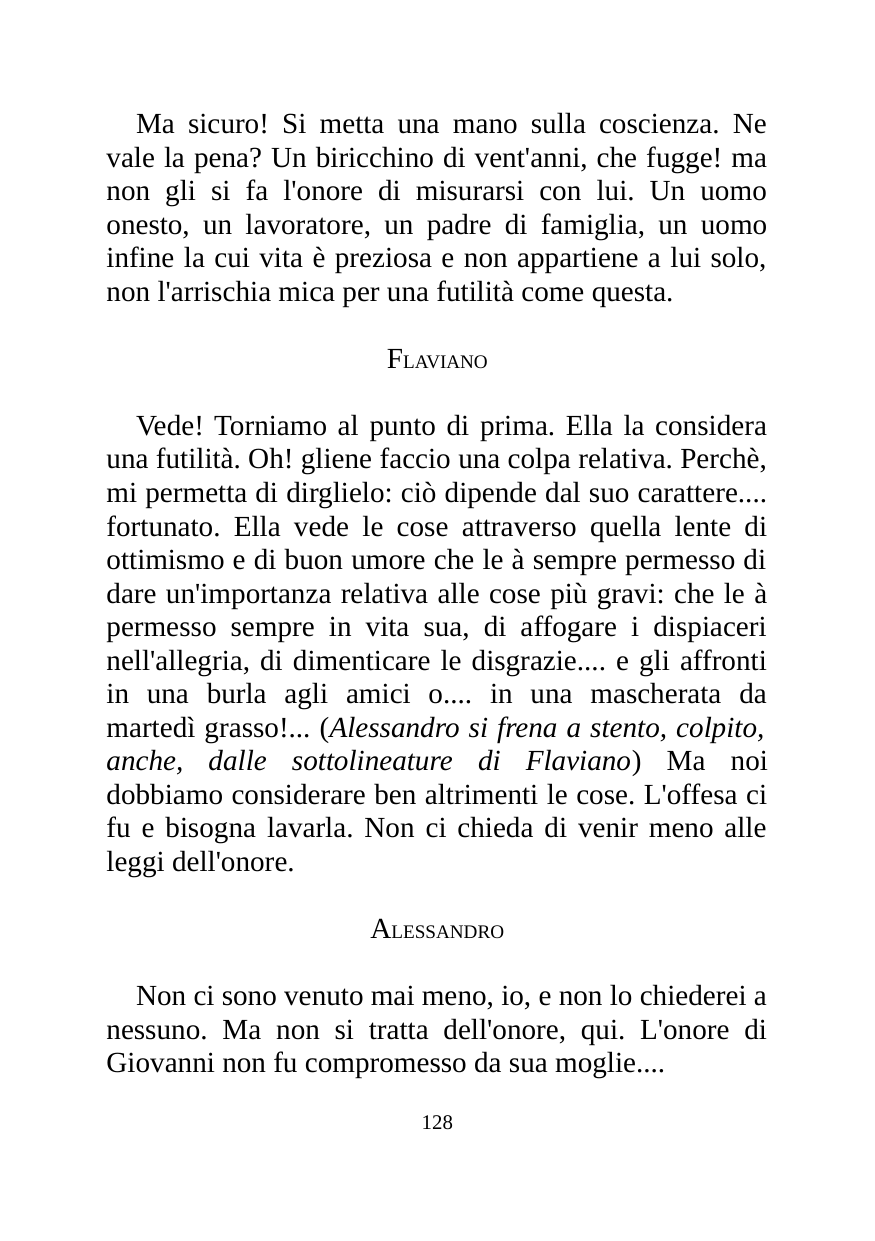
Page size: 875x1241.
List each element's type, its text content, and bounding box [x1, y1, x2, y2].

text Vede! Torniamo al punto di prima. Ella la considera una futilità. Oh! gliene faccio una colpa relativa. Perchè, mi permetta di dirglielo: ciò dipende dal suo carattere.... fortunato. Ella vede le cose attraverso quella lente di ottimismo e di buon umore che le à sempre permesso di dare un'importanza relativa alle cose più gravi: che le à permesso sempre in vita sua, di affogare i dispiaceri nell'allegria, di dimenticare le disgrazie.... e gli affronti in una burla agli amici o.... in una mascherata da martedì grasso!... (Alessandro si frena a stento, colpito, anche, dalle sottolineature di Flaviano) Ma noi dobbiamo considerare ben altrimenti le cose. L'offesa ci fu e bisogna lavarla. Non ci chieda di venir meno alle leggi dell'onore. [106, 408, 768, 878]
text Alessandro [106, 911, 768, 945]
text Non ci sono venuto mai meno, io, e non lo chiederei a nessuno. Ma non si tratta dell'onore, qui. L'onore di Giovanni non fu compromesso da sua moglie.... [106, 978, 768, 1079]
text Flaviano [106, 341, 768, 374]
text Ma sicuro! Si metta una mano sulla coscienza. Ne vale la pena? Un biricchino di vent'anni, che fugge! ma non gli si fa l'onore di misurarsi con lui. Un uomo onesto, un lavoratore, un padre di famiglia, un uomo infine la cui vita è preziosa e non appartiene a lui solo, non l'arrischia mica per una futilità come questa. [106, 106, 768, 307]
